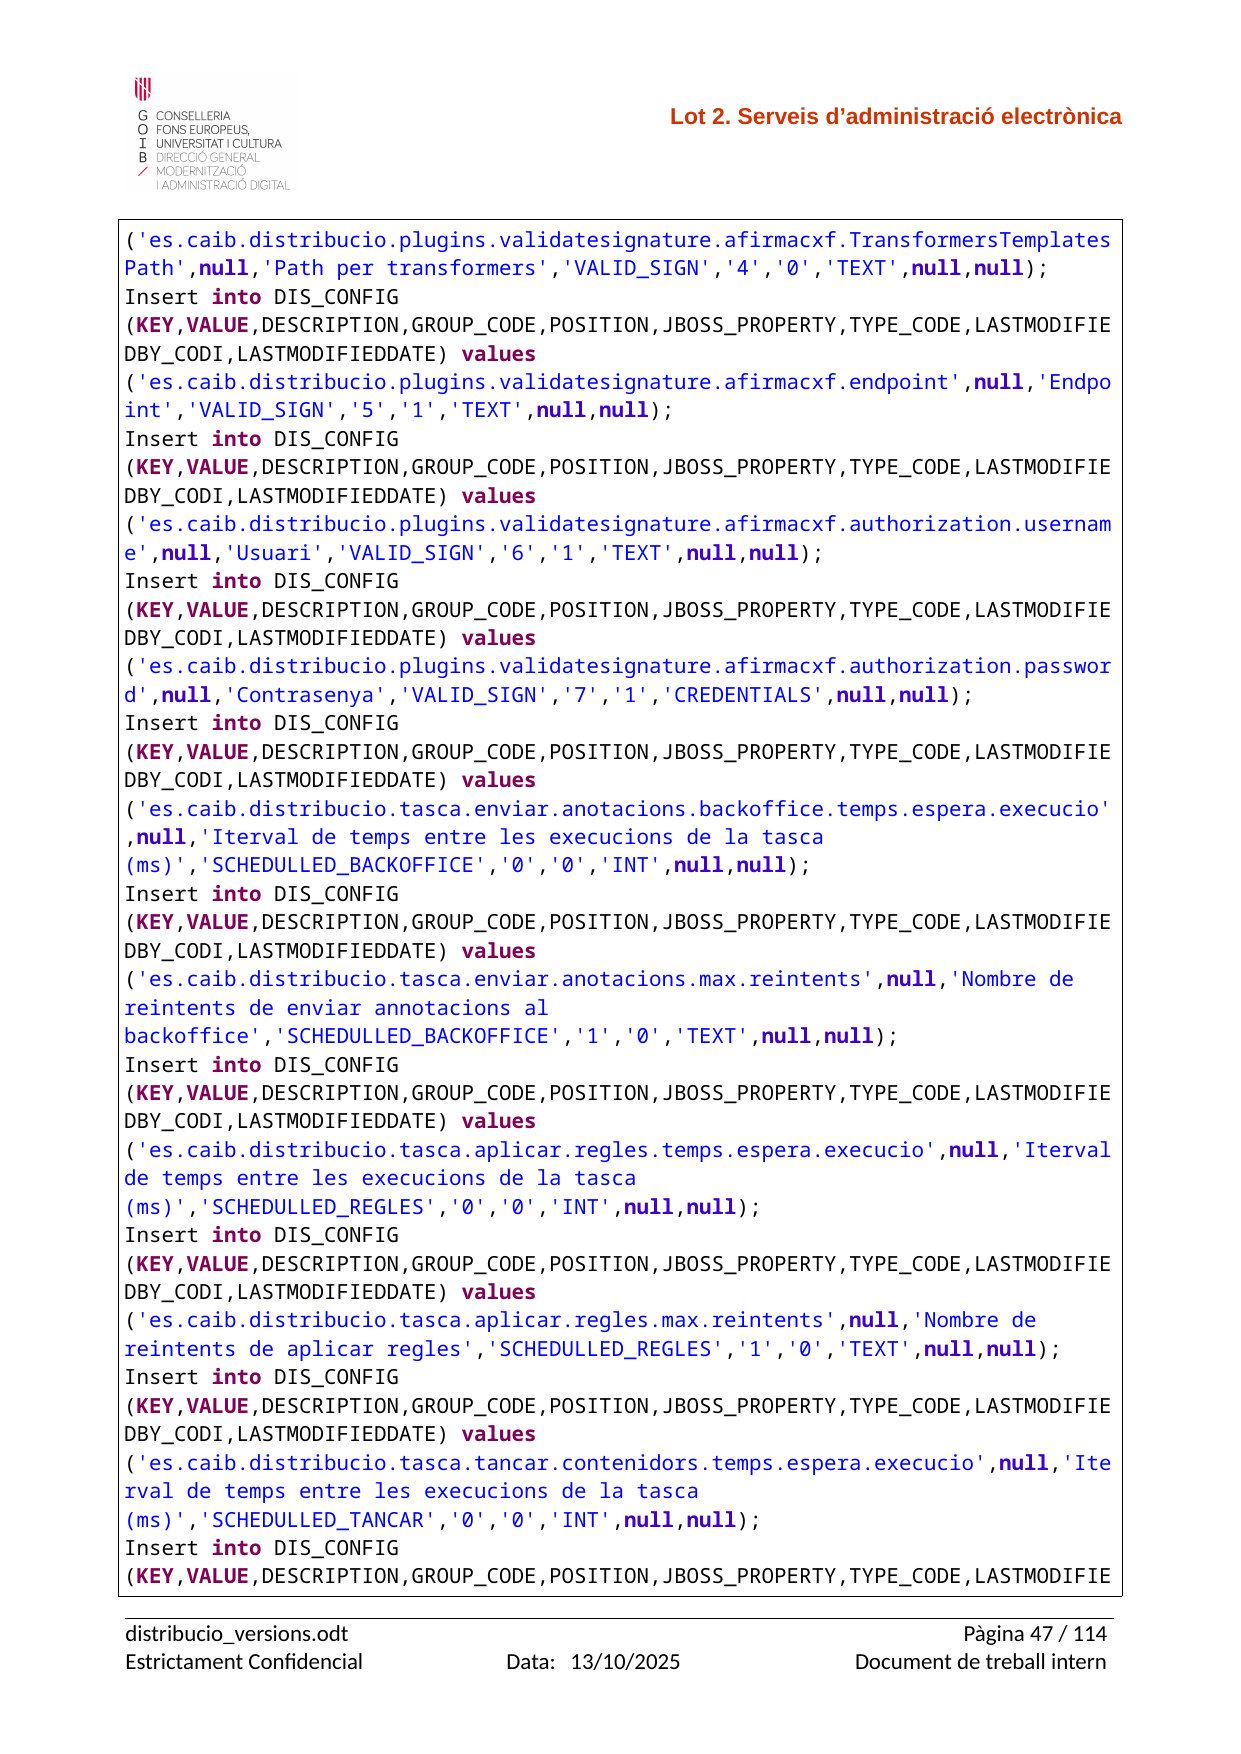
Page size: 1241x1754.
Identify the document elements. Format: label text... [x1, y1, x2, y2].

picture [126, 70, 299, 197]
table_header ('es.caib.distribucio.plugins.validatesignature.afirmacxf.TransformersTemplatesPath',null,'Path per transformers','VALID_SIGN','4','0','TEXT',null,null); Insert into DIS_CONFIG (KEY,VALUE,DESCRIPTION,GROUP_CODE,POSITION,JBOSS_PROPERTY,TYPE_CODE,LASTMODIFIEDBY_CODI,LASTMODIFIEDDATE) values ('es.caib.distribucio.plugins.validatesignature.afirmacxf.endpoint',null,'Endpoint','VALID_SIGN','5','1','TEXT',null,null); Insert into DIS_CONFIG (KEY,VALUE,DESCRIPTION,GROUP_CODE,POSITION,JBOSS_PROPERTY,TYPE_CODE,LASTMODIFIEDBY_CODI,LASTMODIFIEDDATE) values ('es.caib.distribucio.plugins.validatesignature.afirmacxf.authorization.username',null,'Usuari','VALID_SIGN','6','1','TEXT',null,null); Insert into DIS_CONFIG (KEY,VALUE,DESCRIPTION,GROUP_CODE,POSITION,JBOSS_PROPERTY,TYPE_CODE,LASTMODIFIEDBY_CODI,LASTMODIFIEDDATE) values ('es.caib.distribucio.plugins.validatesignature.afirmacxf.authorization.password',null,'Contrasenya','VALID_SIGN','7','1','CREDENTIALS',null,null); Insert into DIS_CONFIG (KEY,VALUE,DESCRIPTION,GROUP_CODE,POSITION,JBOSS_PROPERTY,TYPE_CODE,LASTMODIFIEDBY_CODI,LASTMODIFIEDDATE) values ('es.caib.distribucio.tasca.enviar.anotacions.backoffice.temps.espera.execucio',null,'Iterval de temps entre les execucions de la tasca (ms)','SCHEDULLED_BACKOFFICE','0','0','INT',null,null); Insert into DIS_CONFIG (KEY,VALUE,DESCRIPTION,GROUP_CODE,POSITION,JBOSS_PROPERTY,TYPE_CODE,LASTMODIFIEDBY_CODI,LASTMODIFIEDDATE) values ('es.caib.distribucio.tasca.enviar.anotacions.max.reintents',null,'Nombre de reintents de enviar annotacions al backoffice','SCHEDULLED_BACKOFFICE','1','0','TEXT',null,null); Insert into DIS_CONFIG (KEY,VALUE,DESCRIPTION,GROUP_CODE,POSITION,JBOSS_PROPERTY,TYPE_CODE,LASTMODIFIEDBY_CODI,LASTMODIFIEDDATE) values ('es.caib.distribucio.tasca.aplicar.regles.temps.espera.execucio',null,'Iterval de temps entre les execucions de la tasca (ms)','SCHEDULLED_REGLES','0','0','INT',null,null); Insert into DIS_CONFIG (KEY,VALUE,DESCRIPTION,GROUP_CODE,POSITION,JBOSS_PROPERTY,TYPE_CODE,LASTMODIFIEDBY_CODI,LASTMODIFIEDDATE) values ('es.caib.distribucio.tasca.aplicar.regles.max.reintents',null,'Nombre de reintents de aplicar regles','SCHEDULLED_REGLES','1','0','TEXT',null,null); Insert into DIS_CONFIG (KEY,VALUE,DESCRIPTION,GROUP_CODE,POSITION,JBOSS_PROPERTY,TYPE_CODE,LASTMODIFIEDBY_CODI,LASTMODIFIEDDATE) values ('es.caib.distribucio.tasca.tancar.contenidors.temps.espera.execucio',null,'Iterval de temps entre les execucions de la tasca (ms)','SCHEDULLED_TANCAR','0','0','INT',null,null); Insert into DIS_CONFIG (KEY,VALUE,DESCRIPTION,GROUP_CODE,POSITION,JBOSS_PROPERTY,TYPE_CODE,LASTMODIFIE [119, 220, 1122, 1596]
